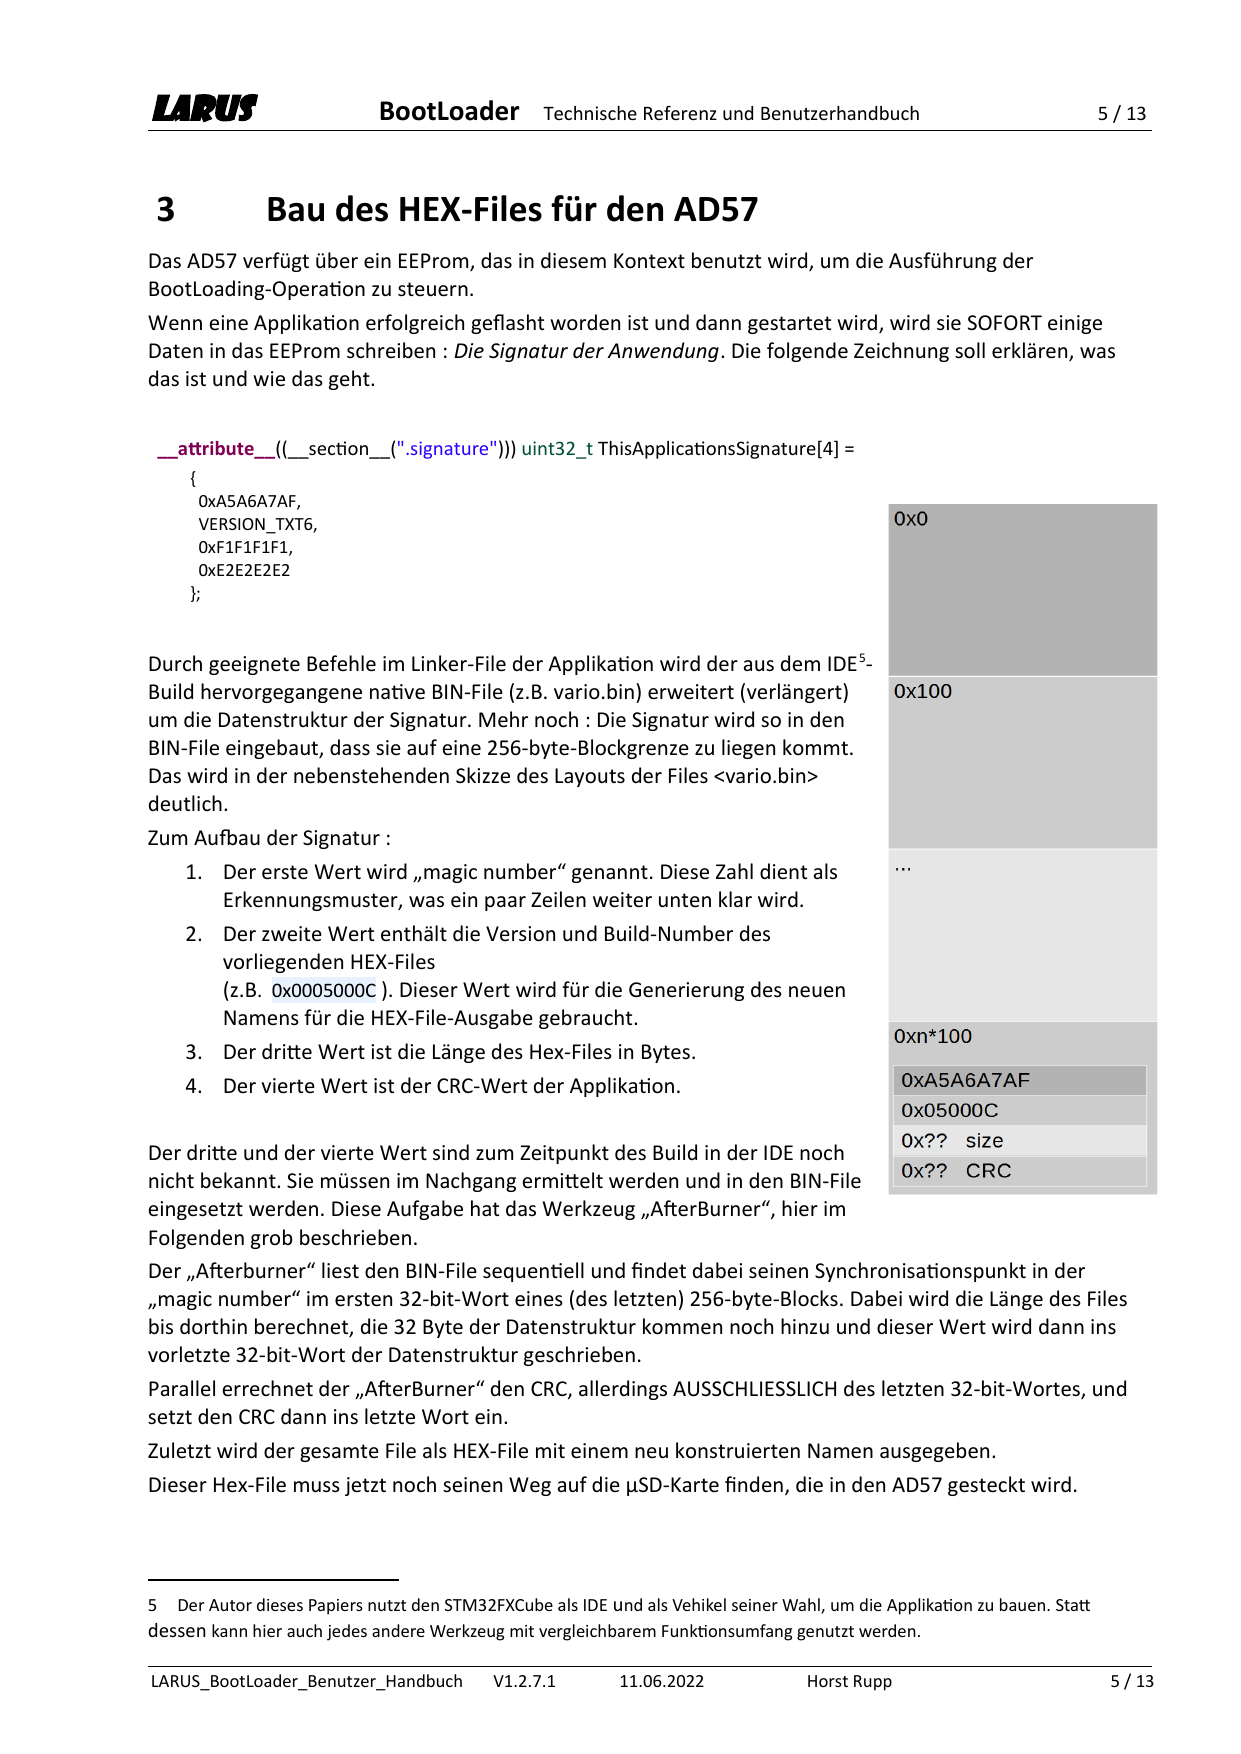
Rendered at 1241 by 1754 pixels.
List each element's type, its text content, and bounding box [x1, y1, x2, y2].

text 0xF1F1F1F1, [148, 535, 877, 558]
text 0xE2E2E2E2 [148, 558, 877, 581]
text Durch geeignete Befehle im Linker-File der Applikation wird der aus dem IDE-Build hervorgegangene native BIN-File (z.B. vario.bin) erweitert (verlängert) um die Datenstruktur der Signatur. Mehr noch : Die Signatur wird so in den BIN-File eingebaut, dass sie auf eine 256-byte-Blockgrenze zu liegen kommt. Das wird in der nebenstehenden Skizze des Layouts der Files <vario.bin> deutlich. [148, 649, 877, 817]
text Der „Afterburner“ liest den BIN-File sequentiell und findet dabei seinen Synchronisationspunkt in der „magic number“ im ersten 32-bit-Wort eines (des letzten) 256-byte-Blocks. Dabei wird die Länge des Files bis dorthin berechnet, die 32 Byte der Datenstruktur kommen noch hinzu und dieser Wert wird dann ins vorletzte 32-bit-Wort der Datenstruktur geschrieben. [148, 1256, 1152, 1368]
text Der Autor dieses Papiers nutzt den STM32FXCube als IDE und als Vehikel seiner Wahl, um die Applikation zu bauen. Statt dessen kann hier auch jedes andere Werkzeug mit vergleichbarem Funktionsumfang genutzt werden. [148, 1592, 1152, 1660]
text Der dritte und der vierte Wert sind zum Zeitpunkt des Build in der IDE noch nicht bekannt. Sie müssen im Nachgang ermittelt werden und in den BIN-File eingesetzt werden. Diese Aufgabe hat das Werkzeug „AfterBurner“, hier im Folgenden grob beschrieben. [148, 1138, 1152, 1251]
text Wenn eine Applikation erfolgreich geflasht worden ist und dann gestartet wird, wird sie SOFORT einige Daten in das EEProm schreiben : Die Signatur der Anwendung. Die folgende Zeichnung soll erklären, was das ist und wie das geht. [148, 308, 1152, 392]
picture [888, 504, 1159, 1202]
list Der zweite Wert enthält die Version und Build-Number des vorliegenden HEX-Files (z.B. 0x0005000C ). Dieser Wert wird für die Generierung des neuen Namens für die HEX-File-Ausgabe gebraucht. [185, 919, 877, 1031]
subtitle Bau des HEX-Files für den AD57 [148, 185, 1128, 231]
text Das AD57 verfügt über ein EEProm, das in diesem Kontext benutzt wird, um die Ausführung der BootLoading-Operation zu steuern. [148, 247, 1152, 303]
text Zum Aufbau der Signatur : [148, 823, 877, 851]
list Der dritte Wert ist die Länge des Hex-Files in Bytes. [185, 1037, 877, 1065]
text VERSION_TXT6, [148, 512, 877, 535]
text Zuletzt wird der gesamte File als HEX-File mit einem neu konstruierten Namen ausgegeben. [148, 1436, 1152, 1464]
text 0xA5A6A7AF, [148, 489, 1171, 1213]
text }; [148, 581, 877, 604]
list Der vierte Wert ist der CRC-Wert der Applikation. [185, 1071, 877, 1099]
text __attribute__((__section__(".signature"))) uint32_t ThisApplicationsSignature[4] = [148, 435, 1152, 461]
text Parallel errechnet der „AfterBurner“ den CRC, allerdings AUSSCHLIESSLICH des letzten 32-bit-Wortes, und setzt den CRC dann ins letzte Wort ein. [148, 1374, 1152, 1430]
text { [148, 467, 1152, 489]
text Dieser Hex-File muss jetzt noch seinen Weg auf die µSD-Karte finden, die in den AD57 gesteckt wird. [148, 1470, 1152, 1526]
list Der erste Wert wird „magic number“ genannt. Diese Zahl dient als Erkennungsmuster, was ein paar Zeilen weiter unten klar wird. [185, 857, 877, 913]
